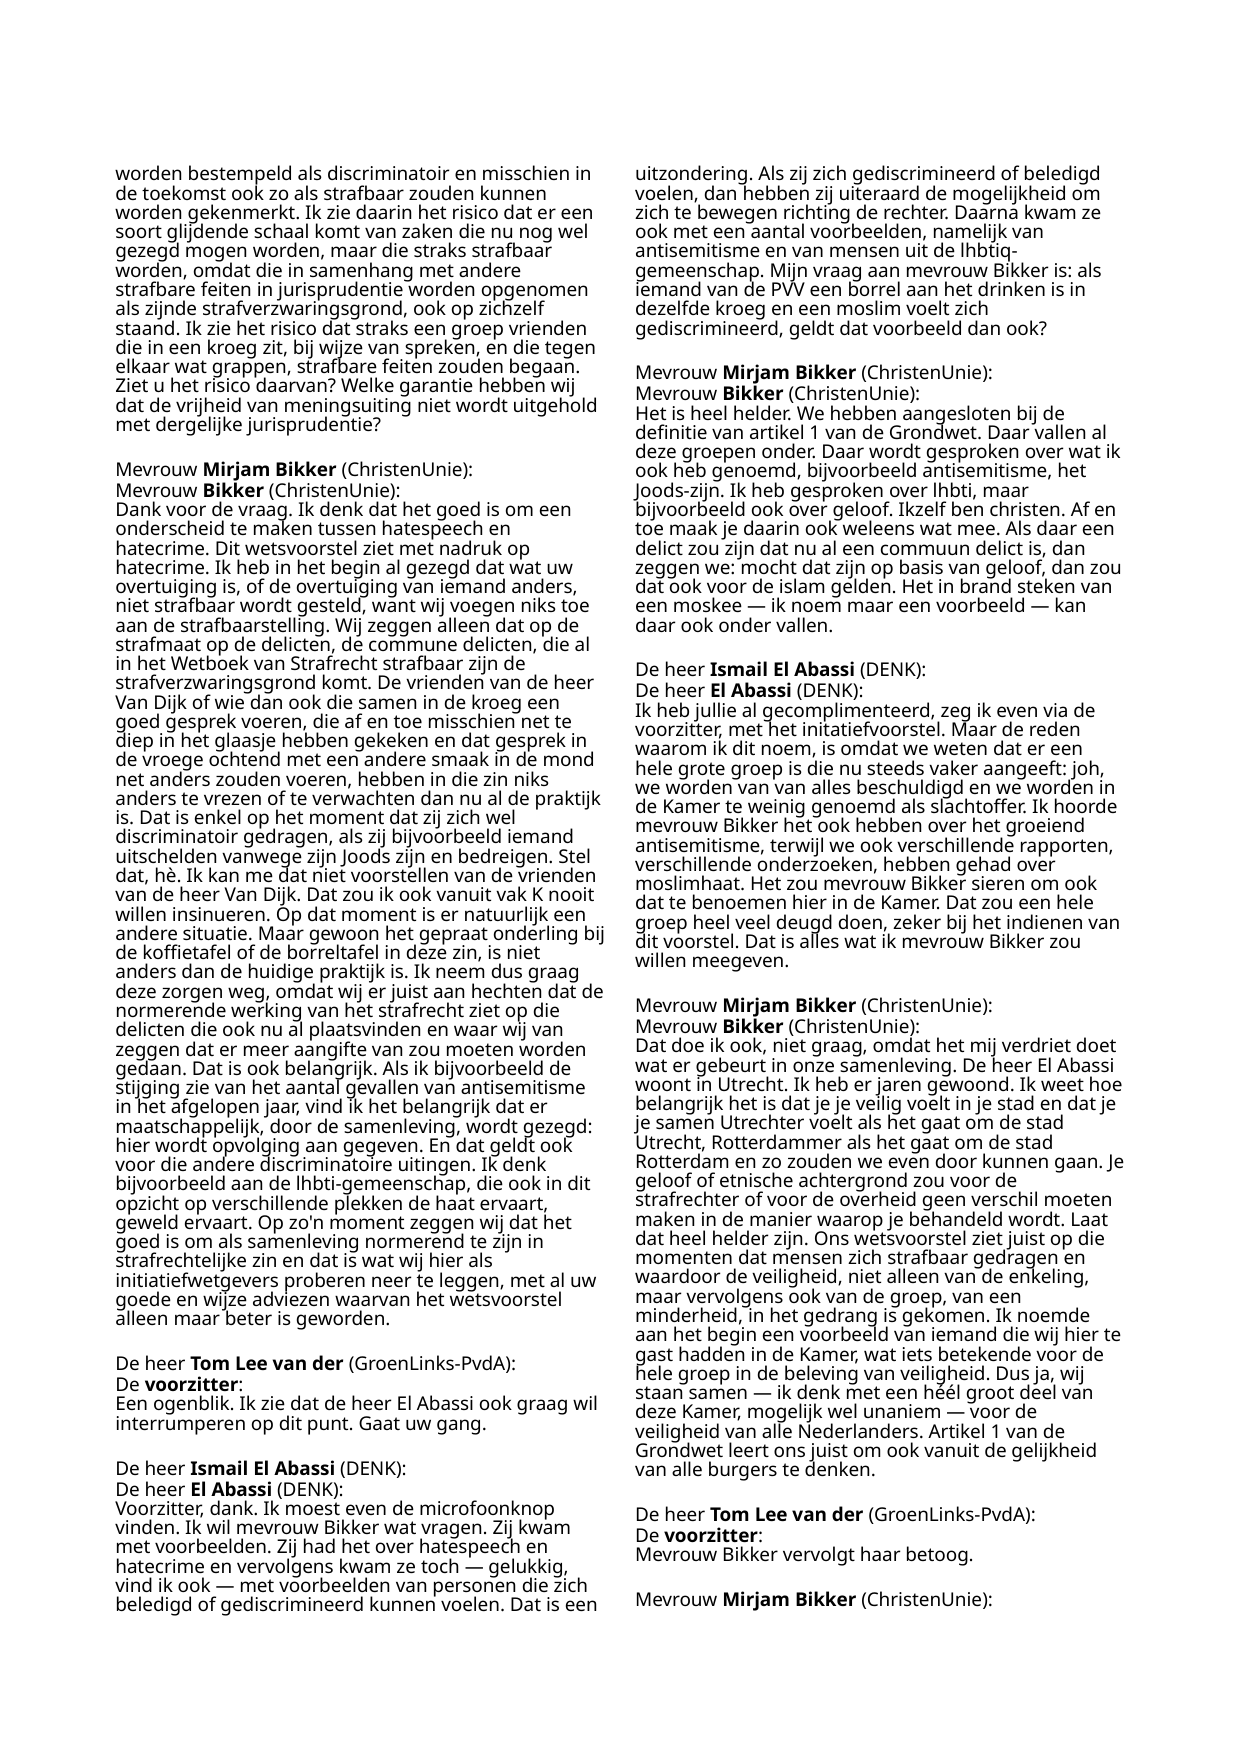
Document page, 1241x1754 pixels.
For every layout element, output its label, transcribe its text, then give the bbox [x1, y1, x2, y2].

text De voorzitter: [635, 1527, 1125, 1546]
text worden bestempeld als discriminatoir en misschien in de toekomst ook zo als strafbaar zouden kunnen worden gekenmerkt. Ik zie daarin het risico dat er een soort glijdende schaal komt van zaken die nu nog wel gezegd mogen worden, maar die straks strafbaar worden, omdat die in samenhang met andere strafbare feiten in jurisprudentie worden opgenomen als zijnde strafverzwaringsgrond, ook op zichzelf staand. Ik zie het risico dat straks een groep vrienden die in een kroeg zit, bij wijze van spreken, en die tegen elkaar wat grappen, strafbare feiten zouden begaan. Ziet u het risico daarvan? Welke garantie hebben wij dat de vrijheid van meningsuiting niet wordt uitgehold met dergelijke jurisprudentie? [115, 165, 605, 435]
text Mevrouw Bikker (ChristenUnie): [635, 1018, 1125, 1037]
text Mevrouw Mirjam Bikker (ChristenUnie): [635, 359, 1125, 385]
text Mevrouw Mirjam Bikker (ChristenUnie): [115, 456, 605, 482]
text Voorzitter, dank. Ik moest even de microfoonknop vinden. Ik wil mevrouw Bikker wat vragen. Zij kwam met voorbeelden. Zij had het over hatespeech en hatecrime en vervolgens kwam ze toch — gelukkig, vind ik ook — met voorbeelden van personen die zich beledigd of gediscrimineerd kunnen voelen. Dat is een [115, 1500, 605, 1615]
text Mevrouw Bikker vervolgt haar betoog. [635, 1546, 1125, 1566]
text Dat doe ik ook, niet graag, omdat het mij verdriet doet wat er gebeurt in onze samenleving. De heer El Abassi woont in Utrecht. Ik heb er jaren gewoond. Ik weet hoe belangrijk het is dat je je veilig voelt in je stad en dat je je samen Utrechter voelt als het gaat om de stad Utrecht, Rotterdammer als het gaat om de stad Rotterdam en zo zouden we even door kunnen gaan. Je geloof of etnische achtergrond zou voor de strafrechter of voor de overheid geen verschil moeten maken in de manier waarop je behandeld wordt. Laat dat heel helder zijn. Ons wetsvoorstel ziet juist op die momenten dat mensen zich strafbaar gedragen en waardoor de veiligheid, niet alleen van de enkeling, maar vervolgens ook van de groep, van een minderheid, in het gedrang is gekomen. Ik noemde aan het begin een voorbeeld van iemand die wij hier te gast hadden in de Kamer, wat iets betekende voor de hele groep in de beleving van veiligheid. Dus ja, wij staan samen — ik denk met een héél groot deel van deze Kamer, mogelijk wel unaniem — voor de veiligheid van alle Nederlanders. Artikel 1 van de Grondwet leert ons juist om ook vanuit de gelijkheid van alle burgers te denken. [635, 1037, 1125, 1481]
text uitzondering. Als zij zich gediscrimineerd of beledigd voelen, dan hebben zij uiteraard de mogelijkheid om zich te bewegen richting de rechter. Daarna kwam ze ook met een aantal voorbeelden, namelijk van antisemitisme en van mensen uit de lhbtiq-gemeenschap. Mijn vraag aan mevrouw Bikker is: als iemand van de PVV een borrel aan het drinken is in dezelfde kroeg en een moslim voelt zich gediscrimineerd, geldt dat voorbeeld dan ook? [635, 165, 1125, 339]
text De heer Ismail El Abassi (DENK): [115, 1455, 605, 1481]
text De heer El Abassi (DENK): [115, 1481, 605, 1500]
text De heer El Abassi (DENK): [635, 682, 1125, 702]
text Dank voor de vraag. Ik denk dat het goed is om een onderscheid te maken tussen hatespeech en hatecrime. Dit wetsvoorstel ziet met nadruk op hatecrime. Ik heb in het begin al gezegd dat wat uw overtuiging is, of de overtuiging van iemand anders, niet strafbaar wordt gesteld, want wij voegen niks toe aan de strafbaarstelling. Wij zeggen alleen dat op de strafmaat op de delicten, de commune delicten, die al in het Wetboek van Strafrecht strafbaar zijn de strafverzwaringsgrond komt. De vrienden van de heer Van Dijk of wie dan ook die samen in de kroeg een goed gesprek voeren, die af en toe misschien net te diep in het glaasje hebben gekeken en dat gesprek in de vroege ochtend met een andere smaak in de mond net anders zouden voeren, hebben in die zin niks anders te vrezen of te verwachten dan nu al de praktijk is. Dat is enkel op het moment dat zij zich wel discriminatoir gedragen, als zij bijvoorbeeld iemand uitschelden vanwege zijn Joods zijn en bedreigen. Stel dat, hè. Ik kan me dat niet voorstellen van de vrienden van de heer Van Dijk. Dat zou ik ook vanuit vak K nooit willen insinueren. Op dat moment is er natuurlijk een andere situatie. Maar gewoon het gepraat onderling bij de koffietafel of de borreltafel in deze zin, is niet anders dan de huidige praktijk is. Ik neem dus graag deze zorgen weg, omdat wij er juist aan hechten dat de normerende werking van het strafrecht ziet op die delicten die ook nu al plaatsvinden en waar wij van zeggen dat er meer aangifte van zou moeten worden gedaan. Dat is ook belangrijk. Als ik bijvoorbeeld de stijging zie van het aantal gevallen van antisemitisme in het afgelopen jaar, vind ik het belangrijk dat er maatschappelijk, door de samenleving, wordt gezegd: hier wordt opvolging aan gegeven. En dat geldt ook voor die andere discriminatoire uitingen. Ik denk bijvoorbeeld aan de lhbti-gemeenschap, die ook in dit opzicht op verschillende plekken de haat ervaart, geweld ervaart. Op zo'n moment zeggen wij dat het goed is om als samenleving normerend te zijn in strafrechtelijke zin en dat is wat wij hier als initiatiefwetgevers proberen neer te leggen, met al uw goede en wijze adviezen waarvan het wetsvoorstel alleen maar beter is geworden. [115, 501, 605, 1329]
text Mevrouw Bikker (ChristenUnie): [115, 482, 605, 501]
text Een ogenblik. Ik zie dat de heer El Abassi ook graag wil interrumperen op dit punt. Gaat uw gang. [115, 1395, 605, 1434]
text De heer Tom Lee van der (GroenLinks-PvdA): [635, 1501, 1125, 1527]
text Ik heb jullie al gecomplimenteerd, zeg ik even via de voorzitter, met het initatiefvoorstel. Maar de reden waarom ik dit noem, is omdat we weten dat er een hele grote groep is die nu steeds vaker aangeeft: joh, we worden van van alles beschuldigd en we worden in de Kamer te weinig genoemd als slachtoffer. Ik hoorde mevrouw Bikker het ook hebben over het groeiend antisemitisme, terwijl we ook verschillende rapporten, verschillende onderzoeken, hebben gehad over moslimhaat. Het zou mevrouw Bikker sieren om ook dat te benoemen hier in de Kamer. Dat zou een hele groep heel veel deugd doen, zeker bij het indienen van dit voorstel. Dat is alles wat ik mevrouw Bikker zou willen meegeven. [635, 702, 1125, 971]
text Mevrouw Bikker (ChristenUnie): [635, 385, 1125, 404]
text Mevrouw Mirjam Bikker (ChristenUnie): [635, 992, 1125, 1018]
text Mevrouw Mirjam Bikker (ChristenUnie): [635, 1586, 1125, 1612]
text Het is heel helder. We hebben aangesloten bij de definitie van artikel 1 van de Grondwet. Daar vallen al deze groepen onder. Daar wordt gesproken over wat ik ook heb genoemd, bijvoorbeeld antisemitisme, het Joods-zijn. Ik heb gesproken over lhbti, maar bijvoorbeeld ook over geloof. Ikzelf ben christen. Af en toe maak je daarin ook weleens wat mee. Als daar een delict zou zijn dat nu al een commuun delict is, dan zeggen we: mocht dat zijn op basis van geloof, dan zou dat ook voor de islam gelden. Het in brand steken van een moskee — ik noem maar een voorbeeld — kan daar ook onder vallen. [635, 404, 1125, 636]
text De voorzitter: [115, 1376, 605, 1395]
text De heer Ismail El Abassi (DENK): [635, 657, 1125, 682]
text De heer Tom Lee van der (GroenLinks-PvdA): [115, 1350, 605, 1376]
